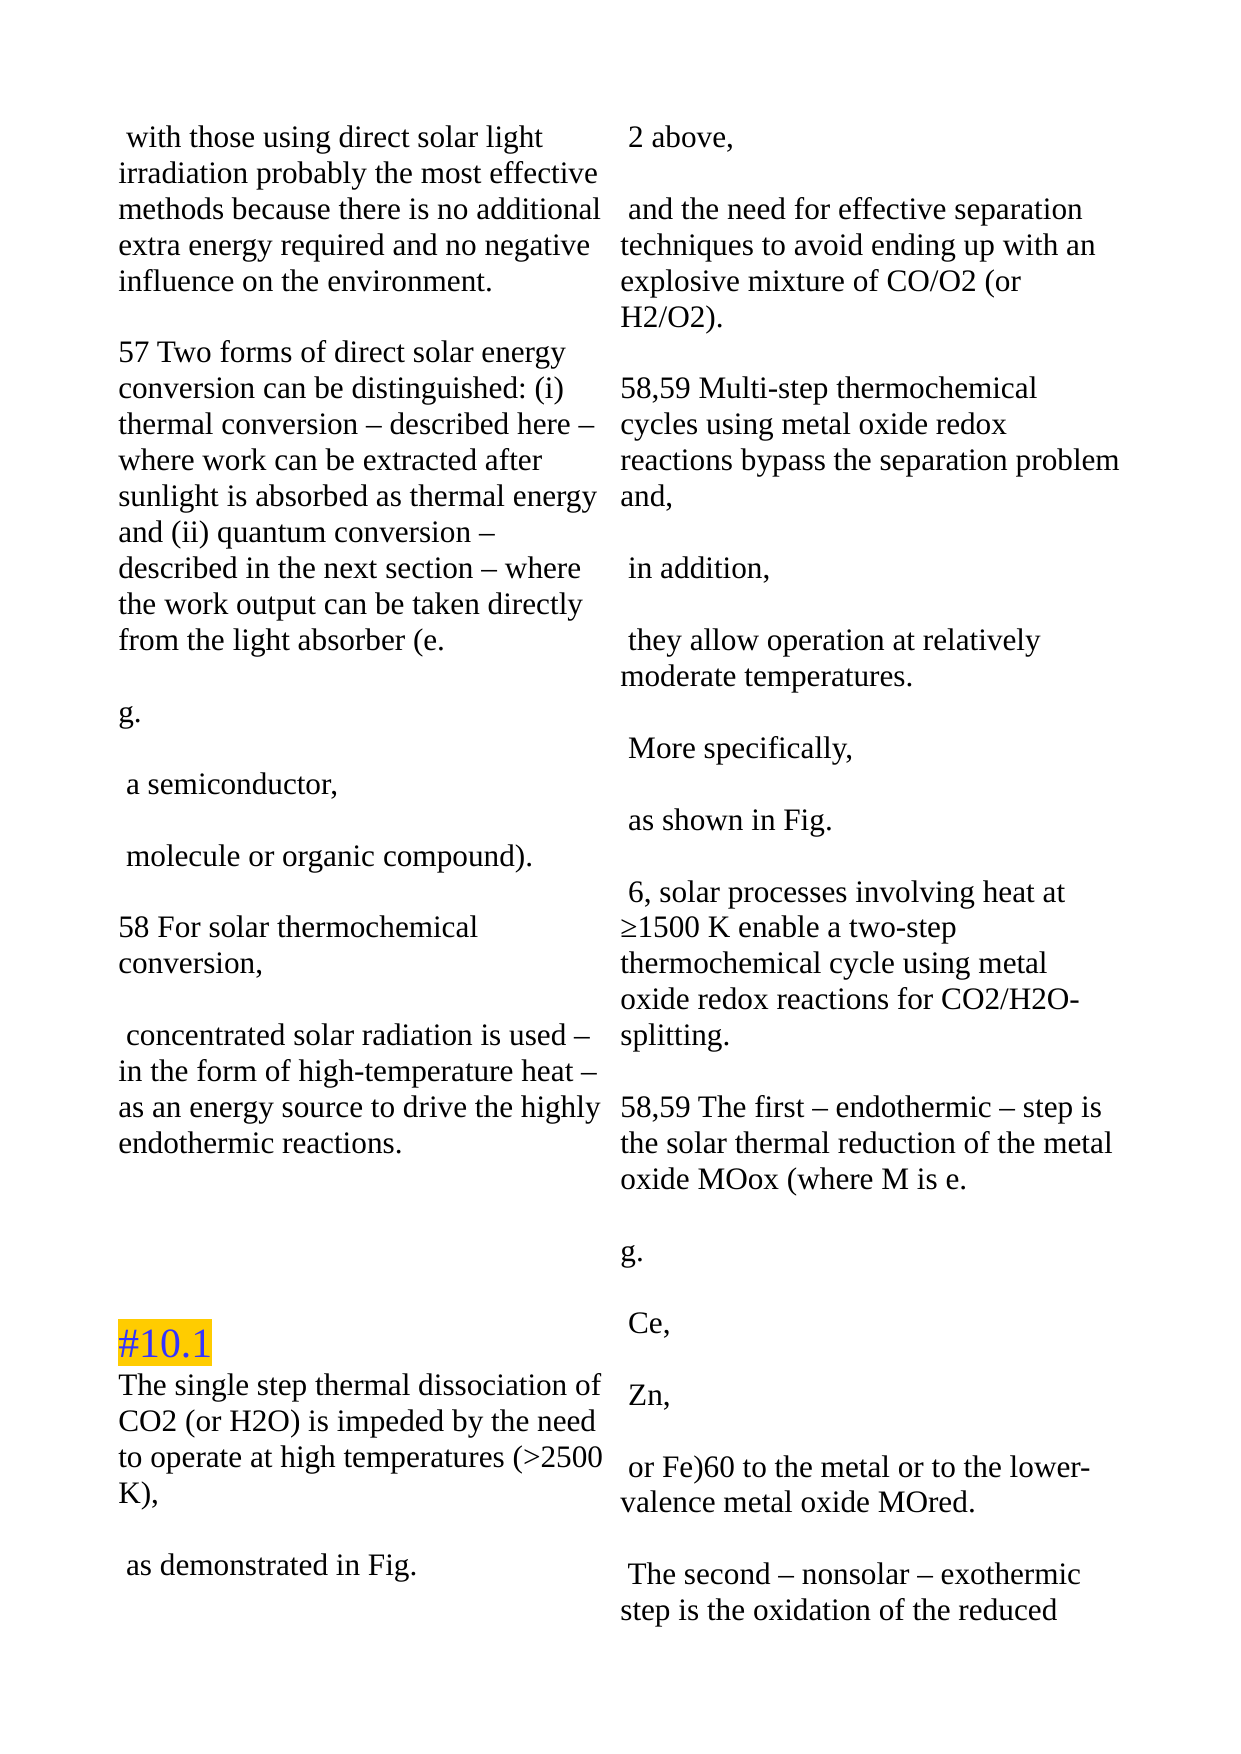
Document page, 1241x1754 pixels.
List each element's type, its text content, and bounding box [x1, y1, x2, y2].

text The single step thermal dissociation of CO2 (or H2O) is impeded by the need to operate at high temperatures (>2500 K), [118, 1366, 620, 1510]
text and the need for effective separation techniques to avoid ending up with an explosive mixture of CO/O2 (or H2/O2). [620, 190, 1122, 334]
text they allow operation at relatively moderate temperatures. [620, 621, 1122, 693]
text g. [620, 1232, 1122, 1268]
text concentrated solar radiation is used – in the form of high-temperature heat – as an energy source to drive the highly endothermic reactions. [118, 1017, 620, 1160]
text g. [118, 693, 620, 729]
text in addition, [620, 549, 1122, 585]
text or Fe)60 to the metal or to the lower-valence metal oxide MOred. [620, 1448, 1122, 1520]
text with those using direct solar light irradiation probably the most effective methods because there is no additional extra energy required and no negative influence on the environment. [118, 118, 620, 298]
text 58,59 Multi-step thermochemical cycles using metal oxide redox reactions bypass the separation problem and, [620, 370, 1122, 513]
text 6, solar processes involving heat at ≥1500 K enable a two-step thermochemical cycle using metal oxide redox reactions for CO2/H2O-splitting. [620, 873, 1122, 1052]
text as shown in Fig. [620, 801, 1122, 837]
text molecule or organic compound). [118, 837, 620, 873]
text #10.1 [118, 1318, 620, 1366]
text 57 Two forms of direct solar energy conversion can be distinguished: (i) thermal conversion – described here – where work can be extracted after sunlight is absorbed as thermal energy and (ii) quantum conversion – described in the next section – where the work output can be taken directly from the light absorber (e. [118, 334, 620, 657]
text Ce, [620, 1304, 1122, 1340]
text a semiconductor, [118, 765, 620, 801]
text 58 For solar thermochemical conversion, [118, 909, 620, 981]
text 58,59 The first – endothermic – step is the solar thermal reduction of the metal oxide MOox (where M is e. [620, 1088, 1122, 1196]
text Zn, [620, 1376, 1122, 1412]
text More specifically, [620, 729, 1122, 765]
text The second – nonsolar – exothermic step is the oxidation of the reduced [620, 1556, 1122, 1627]
text as demonstrated in Fig. [118, 1546, 620, 1582]
text 2 above, [620, 118, 1122, 154]
